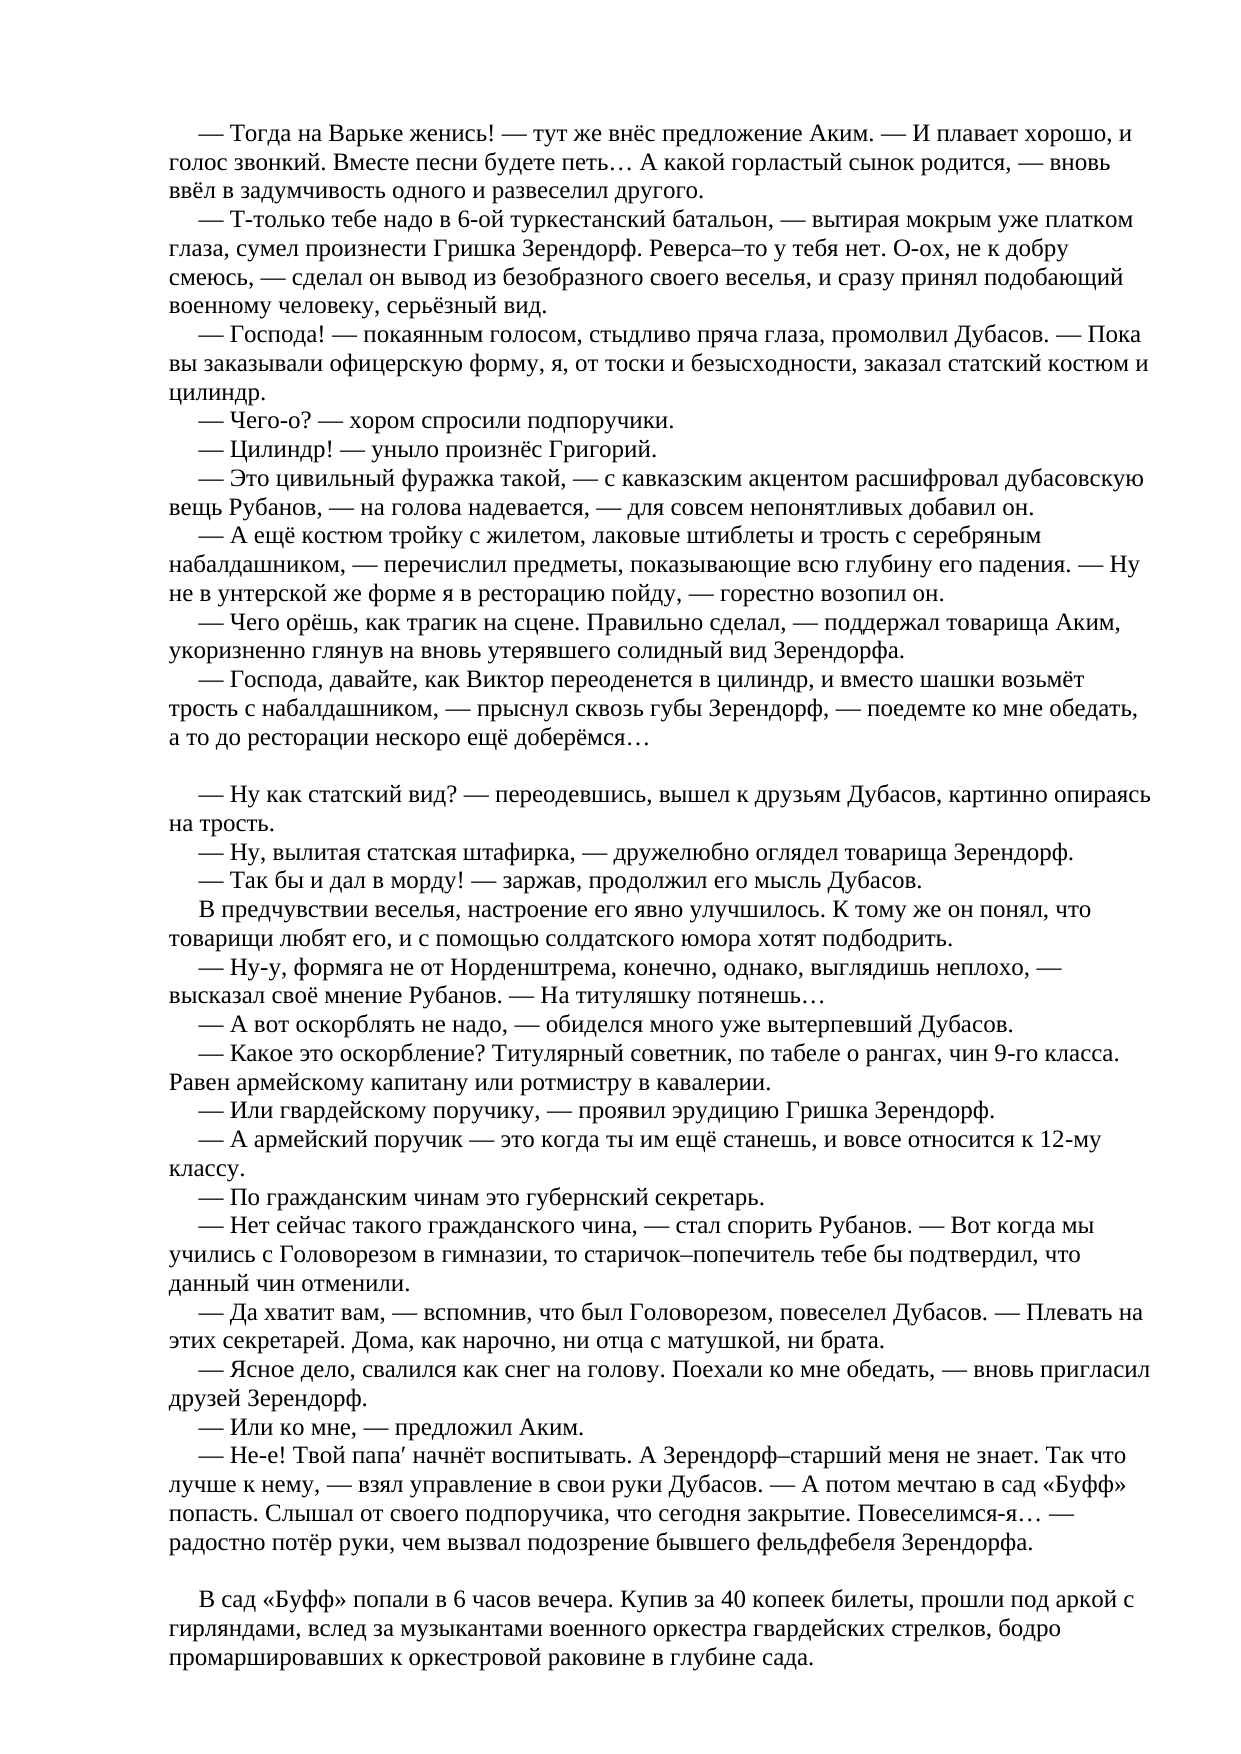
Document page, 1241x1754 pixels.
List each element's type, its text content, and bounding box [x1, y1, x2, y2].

text — Цилиндр! — уныло произнёс Григорий. [169, 434, 1152, 463]
text — Тогда на Варьке женись! — тут же внёс предложение Аким. — И плавает хорошо, и голос звонкий. Вместе песни будете петь… А какой горластый сынок родится, — вновь ввёл в задумчивость одного и развеселил другого. [169, 118, 1152, 204]
text — Или гвардейскому поручику, — проявил эрудицию Гришка Зерендорф. [169, 1096, 1152, 1124]
text — Господа, давайте, как Виктор переоденется в цилиндр, и вместо шашки возьмёт трость с набалдашником, — прыснул сквозь губы Зерендорф, — поедемте ко мне обедать, а то до ресторации нескоро ещё доберёмся… [169, 664, 1152, 751]
text — А вот оскорблять не надо, — обиделся много уже вытерпевший Дубасов. [169, 1009, 1152, 1038]
text В сад «Буфф» попали в 6 часов вечера. Купив за 40 копеек билеты, прошли под аркой с гирляндами, вслед за музыкантами военного оркестра гвардейских стрелков, бодро промаршировавших к оркестровой раковине в глубине сада. [169, 1584, 1152, 1671]
text — Какое это оскорбление? Титулярный советник, по табеле о рангах, чин 9‑го класса. Равен армейскому капитану или ротмистру в кавалерии. [169, 1038, 1152, 1096]
text — Это цивильный фуражка такой, — с кавказским акцентом расшифровал дубасовскую вещь Рубанов, — на голова надевается, — для совсем непонятливых добавил он. [169, 463, 1152, 521]
text — Ну как статский вид? — переодевшись, вышел к друзьям Дубасов, картинно опираясь на трость. [169, 779, 1152, 837]
text — Т-только тебе надо в 6-ой туркестанский батальон, — вытирая мокрым уже платком глаза, сумел произнести Гришка Зерендорф. Реверса–то у тебя нет. О-ох, не к добру смеюсь, — сделал он вывод из безобразного своего веселья, и сразу принял подобающий военному человеку, серьёзный вид. [169, 204, 1152, 319]
text — Не-е! Твой папа′ начнёт воспитывать. А Зерендорф–старший меня не знает. Так что лучше к нему, — взял управление в свои руки Дубасов. — А потом мечтаю в сад «Буфф» попасть. Слышал от своего подпоручика, что сегодня закрытие. Повеселимся-я… — радостно потёр руки, чем вызвал подозрение бывшего фельдфебеля Зерендорфа. [169, 1441, 1152, 1556]
text — Ну-у, формяга не от Норденштрема, конечно, однако, выглядишь неплохо, — высказал своё мнение Рубанов. — На титуляшку потянешь… [169, 952, 1152, 1009]
text — Ну, вылитая статская штафирка, — дружелюбно оглядел товарища Зерендорф. [169, 837, 1152, 866]
text — Да хватит вам, — вспомнив, что был Головорезом, повеселел Дубасов. — Плевать на этих секретарей. Дома, как нарочно, ни отца с матушкой, ни брата. [169, 1297, 1152, 1354]
text — А армейский поручик — это когда ты им ещё станешь, и вовсе относится к 12‑му классу. [169, 1124, 1152, 1182]
text — Господа! — покаянным голосом, стыдливо пряча глаза, промолвил Дубасов. — Пока вы заказывали офицерскую форму, я, от тоски и безысходности, заказал статский костюм и цилиндр. [169, 319, 1152, 406]
text — Или ко мне, — предложил Аким. [169, 1412, 1152, 1441]
text — Так бы и дал в морду! — заржав, продолжил его мысль Дубасов. [169, 866, 1152, 894]
text — По гражданским чинам это губернский секретарь. [169, 1182, 1152, 1211]
text — Чего-о? — хором спросили подпоручики. [169, 406, 1152, 434]
text — Чего орёшь, как трагик на сцене. Правильно сделал, — поддержал товарища Аким, укоризненно глянув на вновь утерявшего солидный вид Зерендорфа. [169, 607, 1152, 664]
text В предчувствии веселья, настроение его явно улучшилось. К тому же он понял, что товарищи любят его, и с помощью солдатского юмора хотят подбодрить. [169, 894, 1152, 952]
text — Нет сейчас такого гражданского чина, — стал спорить Рубанов. — Вот когда мы учились с Головорезом в гимназии, то старичок–попечитель тебе бы подтвердил, что данный чин отменили. [169, 1211, 1152, 1297]
text — Ясное дело, свалился как снег на голову. Поехали ко мне обедать, — вновь пригласил друзей Зерендорф. [169, 1354, 1152, 1412]
text — А ещё костюм тройку с жилетом, лаковые штиблеты и трость с серебряным набалдашником, — перечислил предметы, показывающие всю глубину его падения. — Ну не в унтерской же форме я в ресторацию пойду, — горестно возопил он. [169, 521, 1152, 607]
